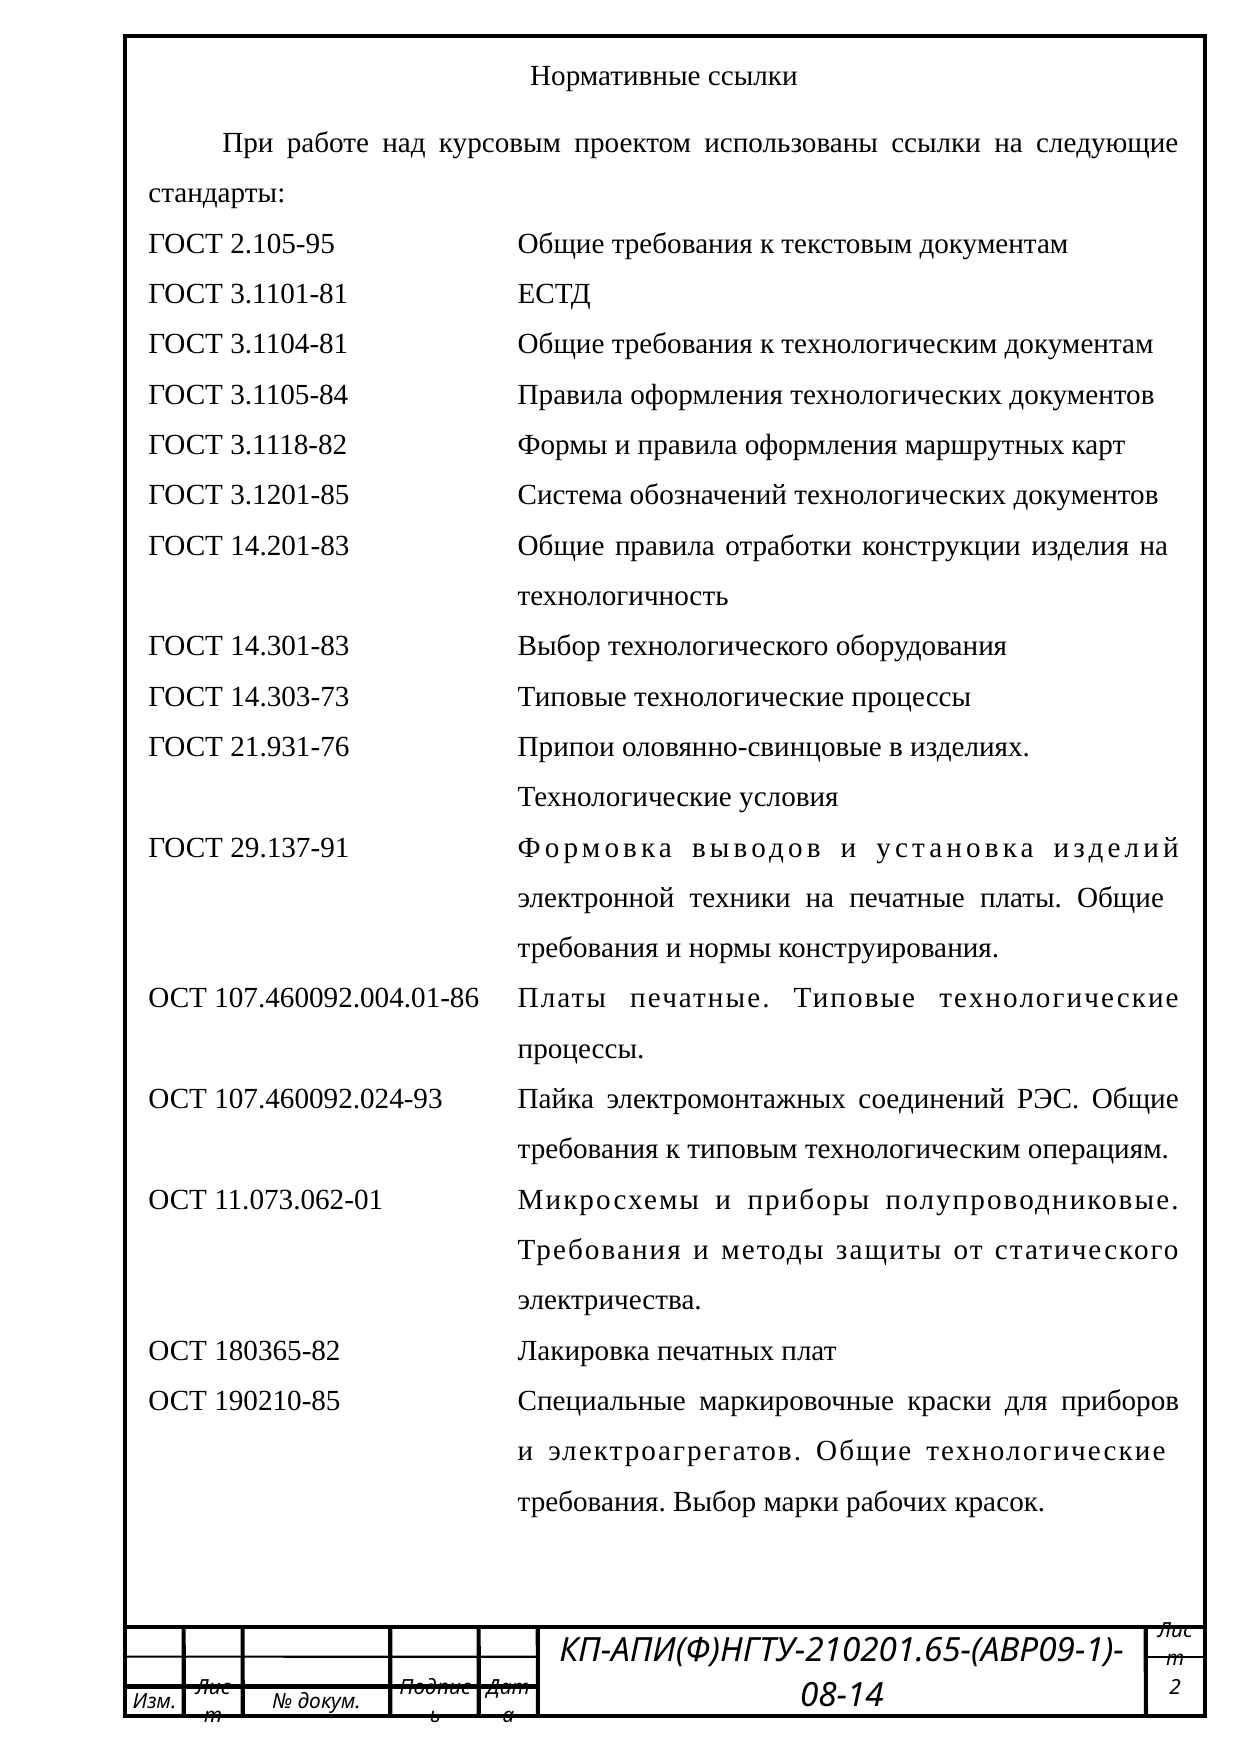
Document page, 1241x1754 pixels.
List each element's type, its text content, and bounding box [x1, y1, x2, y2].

text Нормативные ссылки [148, 58, 1179, 92]
text ГОСТ 3.1104-81 Общие требования к технологическим документам [148, 327, 1179, 360]
text ГОСТ 2.105-95 Общие требования к текстовым документам [148, 226, 1179, 259]
text ОСТ 180365-82 Лакировка печатных плат [148, 1333, 1179, 1366]
text ГОСТ 29.137-91 Формовка выводов и установка изделий электронной техники на печатные платы. Общие требования и нормы конструирования. [148, 830, 1179, 964]
text ГОСТ 3.1101-81 ЕСТД [148, 276, 1179, 310]
text ГОСТ 14.303-73 Типовые технологические процессы [148, 679, 1179, 712]
text ГОСТ 21.931-76 Припои оловянно-свинцовые в изделиях. Технологические условия [148, 729, 1179, 813]
text ГОСТ 3.1105-84 Правила оформления технологических документов [148, 377, 1179, 410]
text ГОСТ 3.1201-85 Система обозначений технологических документов [148, 477, 1179, 511]
text ОСТ 190210-85 Специальные маркировочные краски для приборов и электроагрегатов. Общие технологические требования. Выбор марки рабочих красок. [148, 1383, 1179, 1517]
text ГОСТ 14.201-83 Общие правила отработки конструкции изделия на технологичность [148, 528, 1179, 612]
text ГОСТ 14.301-83 Выбор технологического оборудования [148, 628, 1179, 662]
text ГОСТ 3.1118-82 Формы и правила оформления маршрутных карт [148, 427, 1179, 461]
text ОСТ 107.460092.024-93 Пайка электромонтажных соединений РЭС. Общие требования к типовым технологическим операциям. [148, 1081, 1179, 1165]
text ОСТ 11.073.062-01 Микросхемы и приборы полупроводниковые. Требования и методы защиты от статического электричества. [148, 1182, 1179, 1316]
text ОСТ 107.460092.004.01-86 Платы печатные. Типовые технологические процессы. [148, 981, 1179, 1064]
text При работе над курсовым проектом использованы ссылки на следующие стандарты: [148, 125, 1179, 209]
